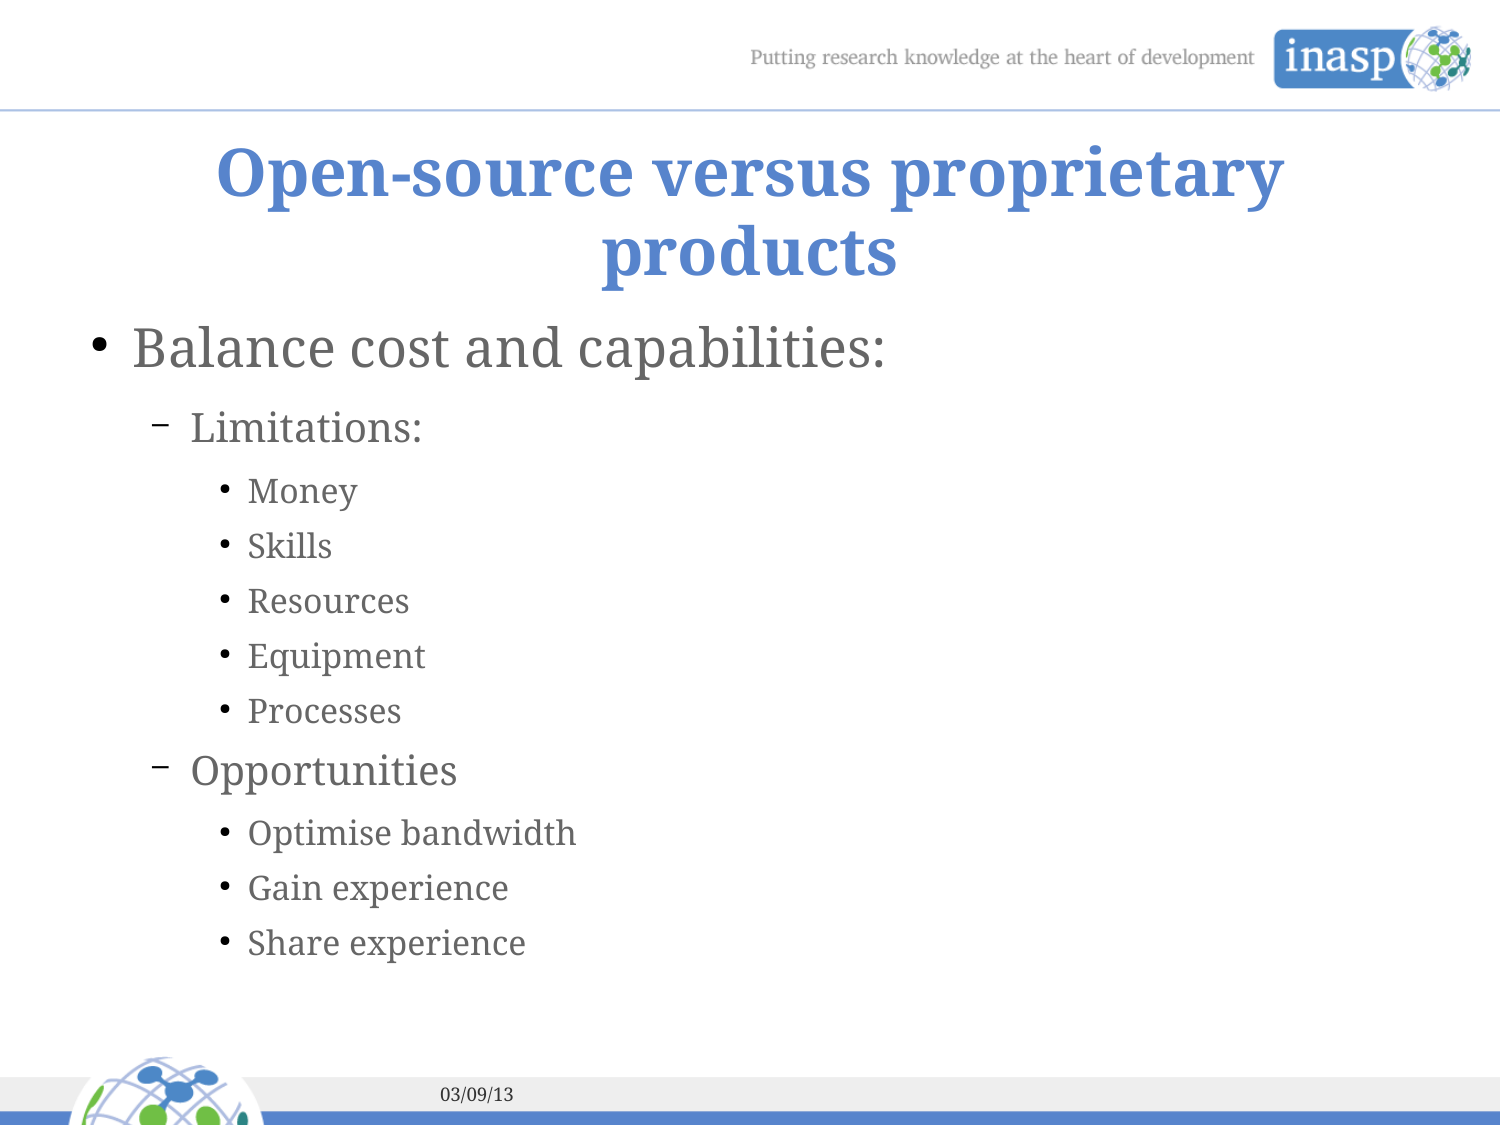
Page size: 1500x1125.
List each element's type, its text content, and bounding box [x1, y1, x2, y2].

list Balance cost and capabilities: Limitations: Money Skills Resources Equipment Processes Opportunities Optimise bandwidth Gain experience Share experience [75, 313, 1426, 967]
picture [0, 0, 1500, 1125]
title Open-source versus proprietary products [75, 129, 1426, 313]
